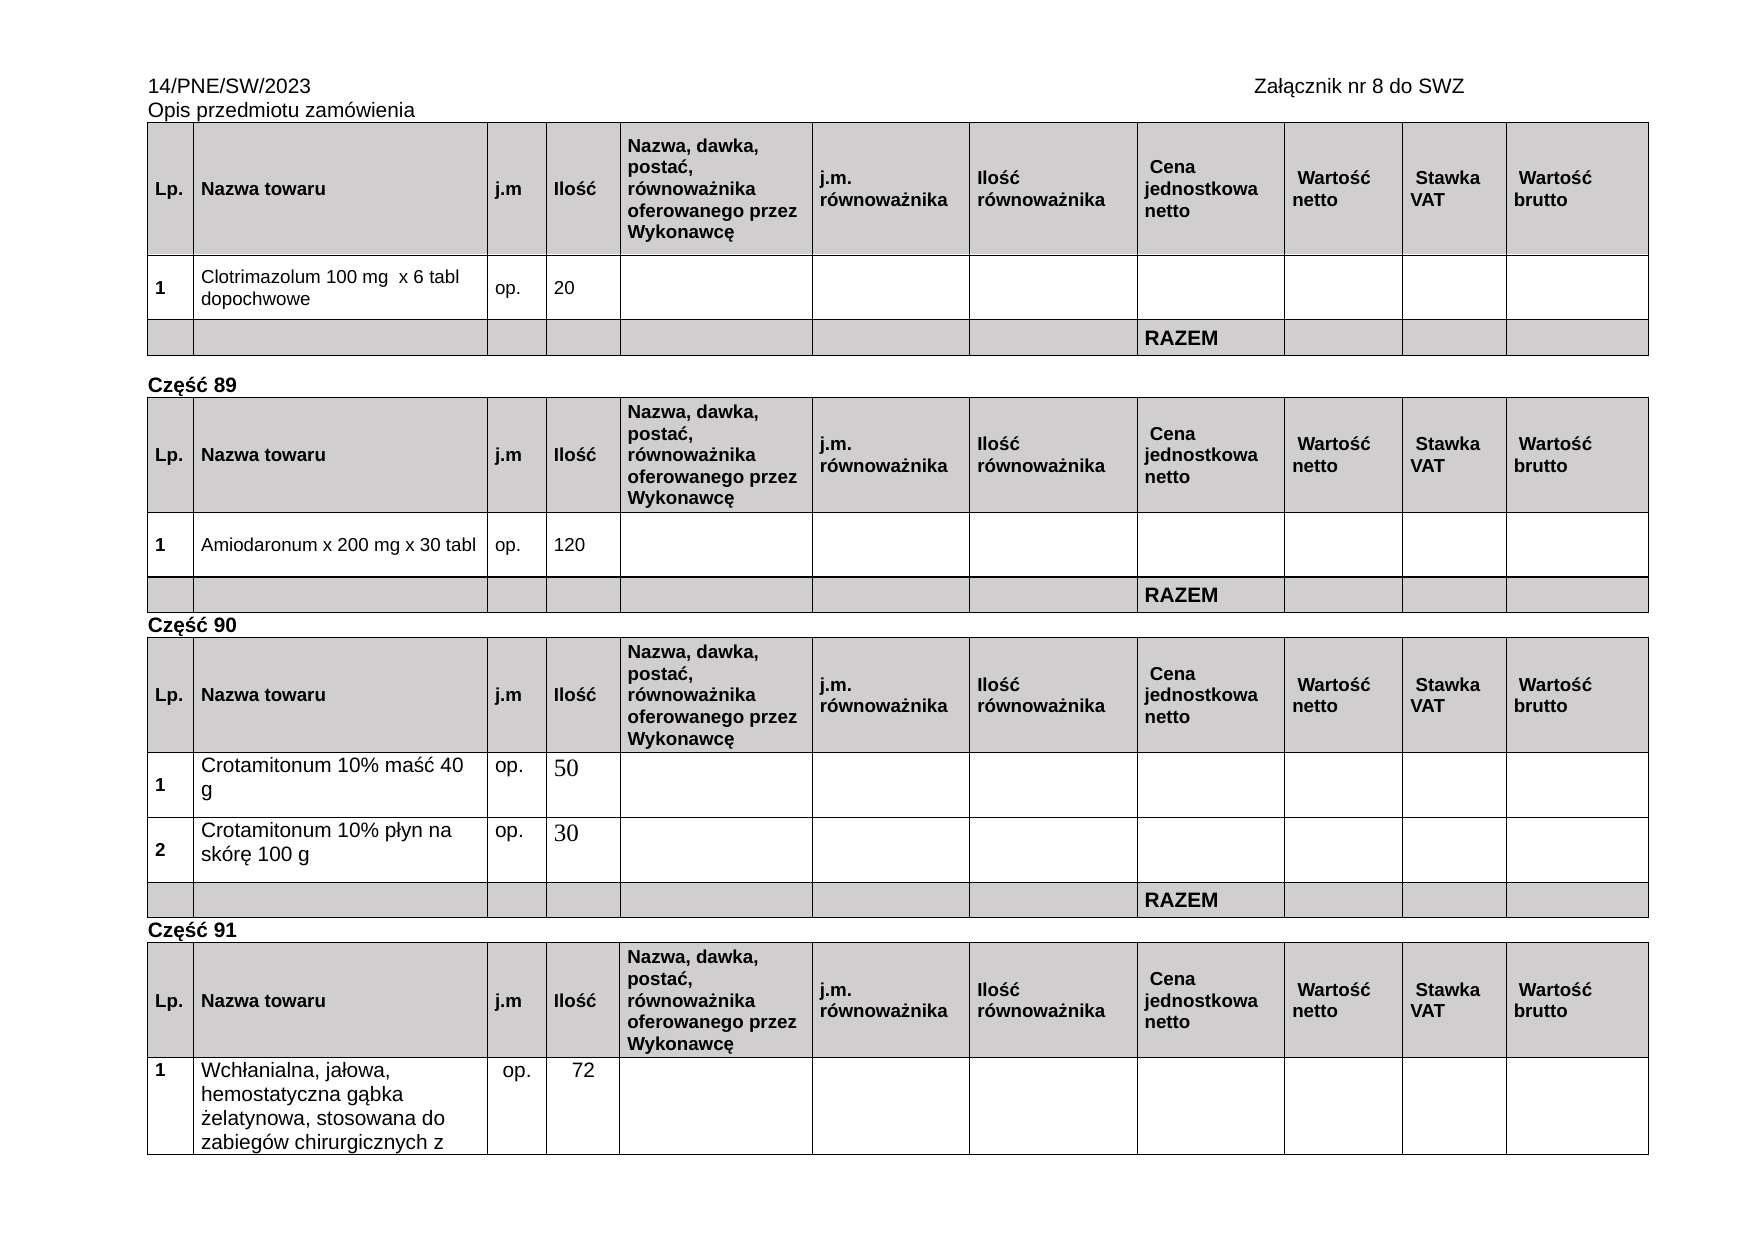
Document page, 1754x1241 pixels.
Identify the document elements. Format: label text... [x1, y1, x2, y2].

table_cell RAZEM [1138, 883, 1284, 917]
table_cell [1285, 883, 1402, 917]
table_cell [488, 320, 546, 355]
table_cell [621, 256, 812, 319]
table_cell op. [488, 1058, 546, 1154]
table_cell [621, 753, 812, 817]
table_cell 50 [547, 753, 620, 817]
table_header Wartość brutto [1507, 638, 1648, 752]
table_header Stawka VAT [1403, 943, 1506, 1057]
table_cell [547, 883, 620, 917]
table_cell 1 [148, 256, 193, 319]
table_cell [970, 753, 1137, 817]
table_cell [1403, 256, 1506, 319]
table_cell [970, 256, 1137, 319]
table_header Nazwa, dawka, postać, równoważnika oferowanego przez Wykonawcę [620, 943, 812, 1057]
table_header Nazwa towaru [194, 943, 487, 1057]
table_cell op. [488, 818, 546, 882]
table_cell [813, 753, 969, 817]
table_cell [547, 320, 620, 355]
table_cell [1285, 1058, 1402, 1154]
table_header j.m. równoważnika [813, 638, 969, 752]
table_cell [621, 818, 812, 882]
table_cell [1138, 753, 1284, 817]
table_cell [970, 513, 1137, 576]
table_cell [1403, 320, 1506, 355]
table_header Ilość równoważnika [970, 638, 1137, 752]
table_cell 2 [148, 818, 193, 882]
table_cell [970, 320, 1137, 355]
table_cell Amiodaronum x 200 mg x 30 tabl [194, 513, 487, 576]
table_cell [1403, 513, 1506, 576]
table_cell [1507, 578, 1648, 612]
table_cell [621, 578, 812, 612]
table_cell [1285, 513, 1402, 576]
text Część 91 [148, 918, 1606, 942]
table_cell [1403, 818, 1506, 882]
table_cell op. [488, 513, 546, 576]
table_cell op. [488, 256, 546, 319]
table_header Lp. [148, 638, 193, 752]
table_header Wartość netto [1285, 943, 1402, 1057]
table_header Wartość brutto [1507, 398, 1648, 512]
table_header Cena jednostkowa netto [1138, 943, 1284, 1057]
table_header Nazwa, dawka, postać, równoważnika oferowanego przez Wykonawcę [621, 638, 812, 752]
table_cell [813, 818, 969, 882]
table_header Cena jednostkowa netto [1138, 638, 1284, 752]
table_cell [621, 513, 812, 576]
table_header Ilość [547, 398, 620, 512]
table_cell 1 [148, 753, 193, 817]
table_cell [813, 1058, 969, 1154]
table_cell [970, 818, 1137, 882]
table_cell [970, 578, 1137, 612]
table_cell 72 [547, 1058, 619, 1154]
table_header Ilość [547, 123, 620, 254]
table_header Ilość [547, 638, 620, 752]
table_cell [148, 320, 193, 355]
table_cell [1507, 256, 1648, 319]
table_header Lp. [148, 943, 193, 1057]
table_cell Crotamitonum 10% maść 40 g [194, 753, 487, 817]
table_cell [621, 320, 812, 355]
table_cell [547, 578, 620, 612]
table_cell [620, 1058, 812, 1154]
table_header Wartość netto [1285, 123, 1402, 254]
table_cell [1507, 513, 1648, 576]
table_cell [1403, 1058, 1506, 1154]
table_cell RAZEM [1138, 320, 1284, 355]
table_cell [1138, 513, 1284, 576]
table_cell [970, 1058, 1137, 1154]
table_header Ilość [547, 943, 619, 1057]
table_header j.m. równoważnika [813, 123, 969, 254]
table_cell [194, 578, 487, 612]
table_cell [148, 883, 193, 917]
table_cell [148, 578, 193, 612]
table_header Nazwa towaru [194, 123, 487, 254]
table_cell 20 [547, 256, 620, 319]
table_header j.m. równoważnika [813, 943, 969, 1057]
table_cell [813, 320, 969, 355]
table_cell op. [488, 753, 546, 817]
table_cell [813, 256, 969, 319]
table_header j.m [488, 943, 546, 1057]
table_cell [1507, 818, 1648, 882]
table_cell [1138, 256, 1284, 319]
table_header j.m [488, 638, 546, 752]
table_cell [1507, 320, 1648, 355]
table_header Ilość równoważnika [970, 398, 1137, 512]
table_cell [1507, 753, 1648, 817]
table_cell [813, 883, 969, 917]
table_header Wartość netto [1285, 638, 1402, 752]
table_cell [1285, 578, 1402, 612]
table_cell 30 [547, 818, 620, 882]
table_header Stawka VAT [1403, 398, 1506, 512]
table_cell [1285, 256, 1402, 319]
table_cell RAZEM [1138, 578, 1284, 612]
table_cell [813, 513, 969, 576]
table_cell [1138, 818, 1284, 882]
table_header Nazwa towaru [194, 398, 487, 512]
table_cell [1138, 1058, 1284, 1154]
table_cell [1285, 753, 1402, 817]
table_cell [488, 578, 546, 612]
table_header Nazwa, dawka, postać, równoważnika oferowanego przez Wykonawcę [621, 398, 812, 512]
table_cell [970, 883, 1137, 917]
table_cell [621, 883, 812, 917]
table_header Ilość równoważnika [970, 123, 1137, 254]
table_header Stawka VAT [1403, 123, 1506, 254]
text Część 90 [148, 613, 1606, 637]
table_header Wartość brutto [1507, 943, 1648, 1057]
table_header Lp. [148, 123, 193, 254]
table_header Wartość netto [1285, 398, 1402, 512]
table_cell [194, 320, 487, 355]
table_cell [1403, 578, 1506, 612]
text Część 89 [148, 373, 1606, 397]
table_cell Crotamitonum 10% płyn na skórę 100 g [194, 818, 487, 882]
table_header Stawka VAT [1403, 638, 1506, 752]
table_cell Clotrimazolum 100 mg x 6 tabl dopochwowe [194, 256, 487, 319]
table_header Lp. [148, 398, 193, 512]
table_header Ilość równoważnika [970, 943, 1137, 1057]
table_header Nazwa towaru [194, 638, 487, 752]
table_header Nazwa, dawka, postać, równoważnika oferowanego przez Wykonawcę [621, 123, 812, 254]
table_cell 120 [547, 513, 620, 576]
table_cell [1507, 1058, 1648, 1154]
table_header j.m. równoważnika [813, 398, 969, 512]
table_cell 1 [148, 1058, 193, 1154]
table_cell [488, 883, 546, 917]
table_cell [1507, 883, 1648, 917]
table_cell [194, 883, 487, 917]
table_header j.m [488, 398, 546, 512]
table_cell Wchłanialna, jałowa, hemostatyczna gąbka żelatynowa, stosowana do zabiegów chirurgicznych z [194, 1058, 487, 1154]
table_cell [1403, 753, 1506, 817]
table_header Wartość brutto [1507, 123, 1648, 254]
table_cell [1285, 818, 1402, 882]
table_cell [1285, 320, 1402, 355]
table_cell [1403, 883, 1506, 917]
table_cell 1 [148, 513, 193, 576]
table_header Cena jednostkowa netto [1138, 123, 1284, 254]
table_cell [813, 578, 969, 612]
table_header j.m [488, 123, 546, 254]
table_header Cena jednostkowa netto [1138, 398, 1284, 512]
